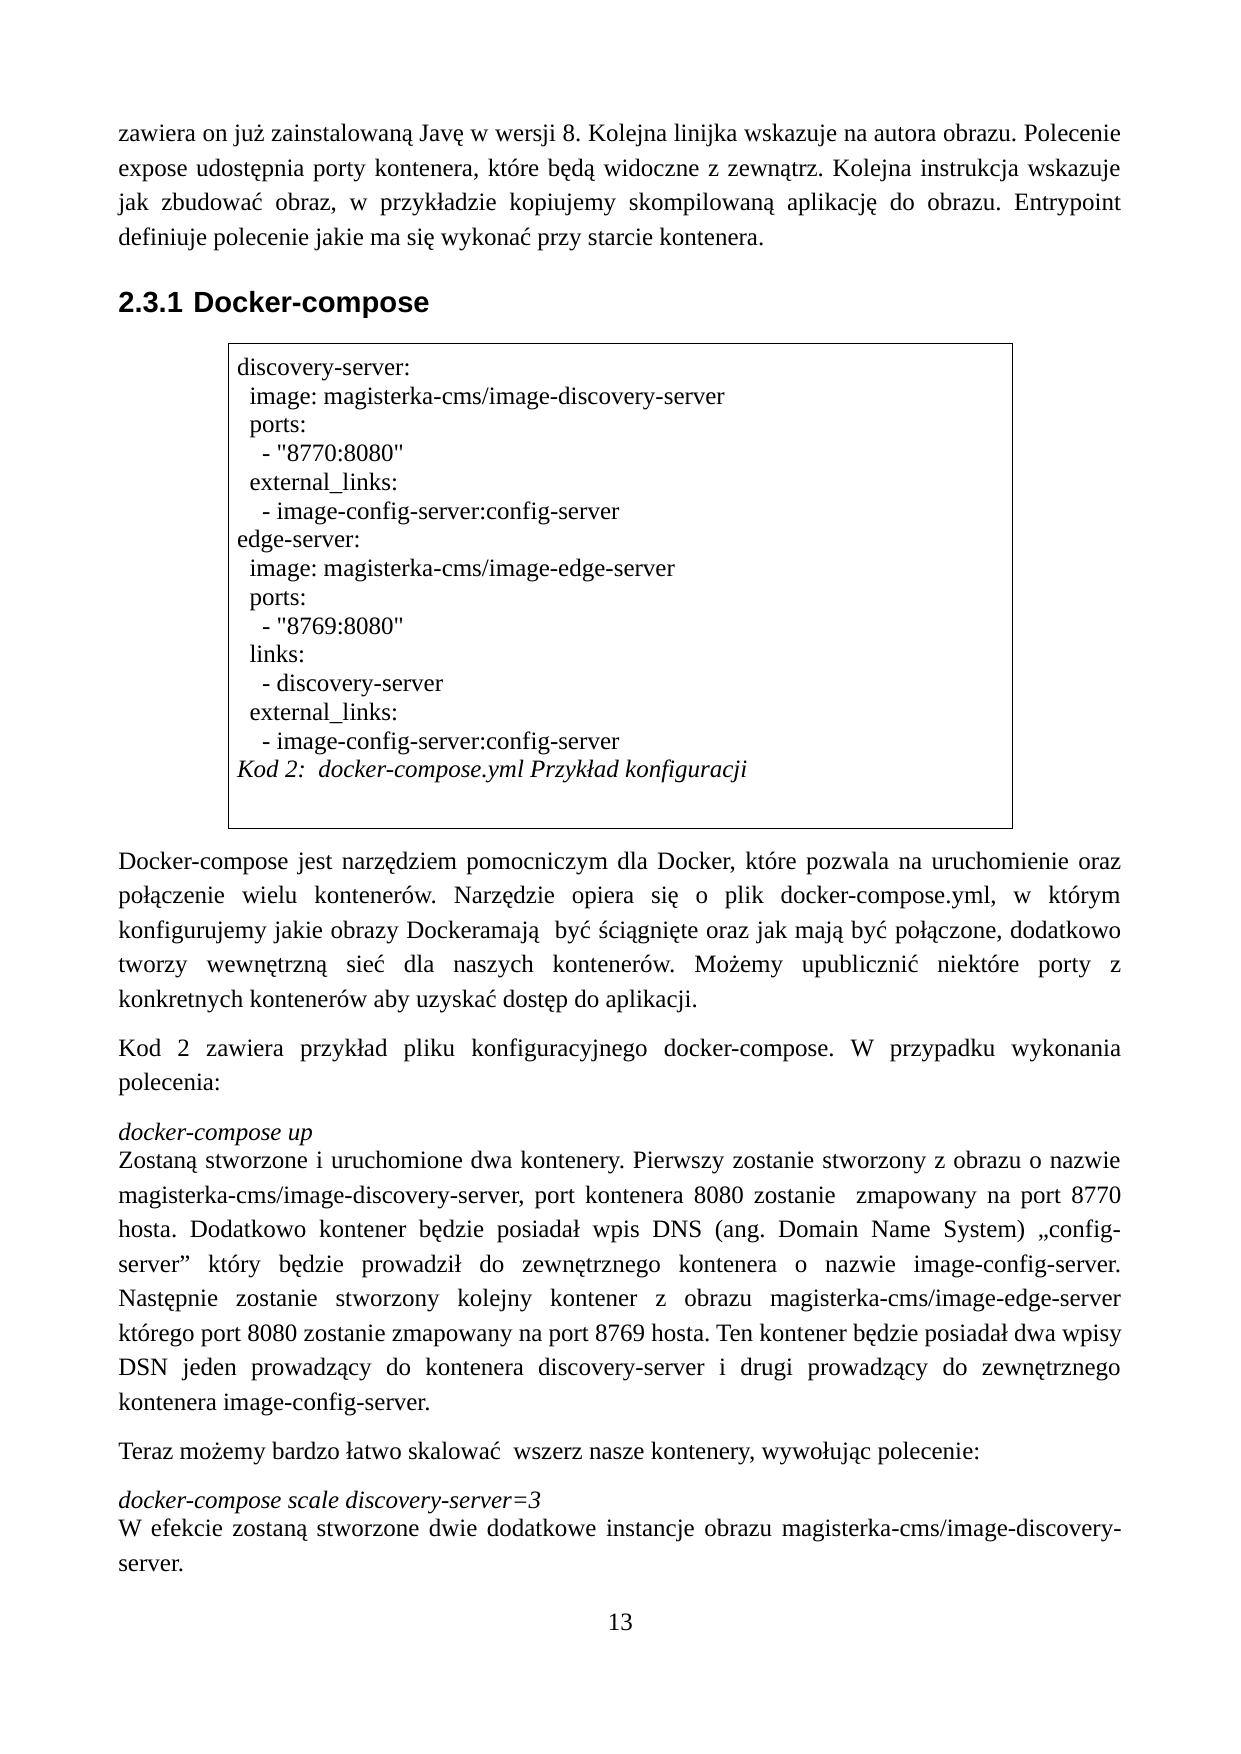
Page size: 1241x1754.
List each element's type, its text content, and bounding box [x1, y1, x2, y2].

text links: [237, 639, 1003, 668]
subtitle Docker-compose [118, 285, 1122, 319]
text Teraz możemy bardzo łatwo skalować wszerz nasze kontenery, wywołując polecenie: [118, 1436, 1122, 1464]
text discovery-server: [237, 352, 1003, 381]
text docker-compose up [118, 1117, 1122, 1145]
text - image-config-server:config-server [237, 726, 1003, 754]
text - image-config-server:config-server [237, 496, 1003, 524]
text ports: [237, 582, 1003, 611]
text docker-compose scale discovery-server=3 [118, 1485, 1122, 1513]
text ports: [237, 409, 1003, 438]
text edge-server: [237, 524, 1003, 553]
text - discovery-server [237, 668, 1003, 697]
text zawiera on już zainstalowaną Javę w wersji 8. Kolejna linijka wskazuje na autora obrazu. Polecenie expose udostępnia porty kontenera, które będą widoczne z zewnątrz. Kolejna instrukcja wskazuje jak zbudować obraz, w przykładzie kopiujemy skompilowaną aplikację do obrazu. Entrypoint definiuje polecenie jakie ma się wykonać przy starcie kontenera. [118, 118, 1122, 250]
text image: magisterka-cms/image-edge-server [237, 553, 1003, 582]
text Kod 2: docker-compose.yml Przykład konfiguracji [237, 754, 1003, 783]
text external_links: [237, 467, 1003, 496]
text Docker-compose jest narzędziem pomocniczym dla Docker, które pozwala na uruchomienie oraz połączenie wielu kontenerów. Narzędzie opiera się o plik docker-compose.yml, w którym konfigurujemy jakie obrazy Dockeramają być ściągnięte oraz jak mają być połączone, dodatkowo tworzy wewnętrzną sieć dla naszych kontenerów. Możemy upublicznić niektóre porty z konkretnych kontenerów aby uzyskać dostęp do aplikacji. [118, 331, 1122, 1013]
text - "8769:8080" [237, 611, 1003, 639]
text image: magisterka-cms/image-discovery-server [237, 381, 1003, 409]
text Kod 2 zawiera przykład pliku konfiguracyjnego docker-compose. W przypadku wykonania polecenia: [118, 1033, 1122, 1096]
text Zostaną stworzone i uruchomione dwa kontenery. Pierwszy zostanie stworzony z obrazu o nazwie magisterka-cms/image-discovery-server, port kontenera 8080 zostanie zmapowany na port 8770 hosta. Dodatkowo kontener będzie posiadał wpis DNS (ang. Domain Name System) „config-server” który będzie prowadził do zewnętrznego kontenera o nazwie image-config-server. Następnie zostanie stworzony kolejny kontener z obrazu magisterka-cms/image-edge-server którego port 8080 zostanie zmapowany na port 8769 hosta. Ten kontener będzie posiadał dwa wpisy DSN jeden prowadzący do kontenera discovery-server i drugi prowadzący do zewnętrznego kontenera image-config-server. [118, 1145, 1122, 1415]
text - "8770:8080" [237, 438, 1003, 467]
text W efekcie zostaną stworzone dwie dodatkowe instancje obrazu magisterka-cms/image-discovery-server. [118, 1513, 1122, 1577]
text external_links: [237, 697, 1003, 726]
